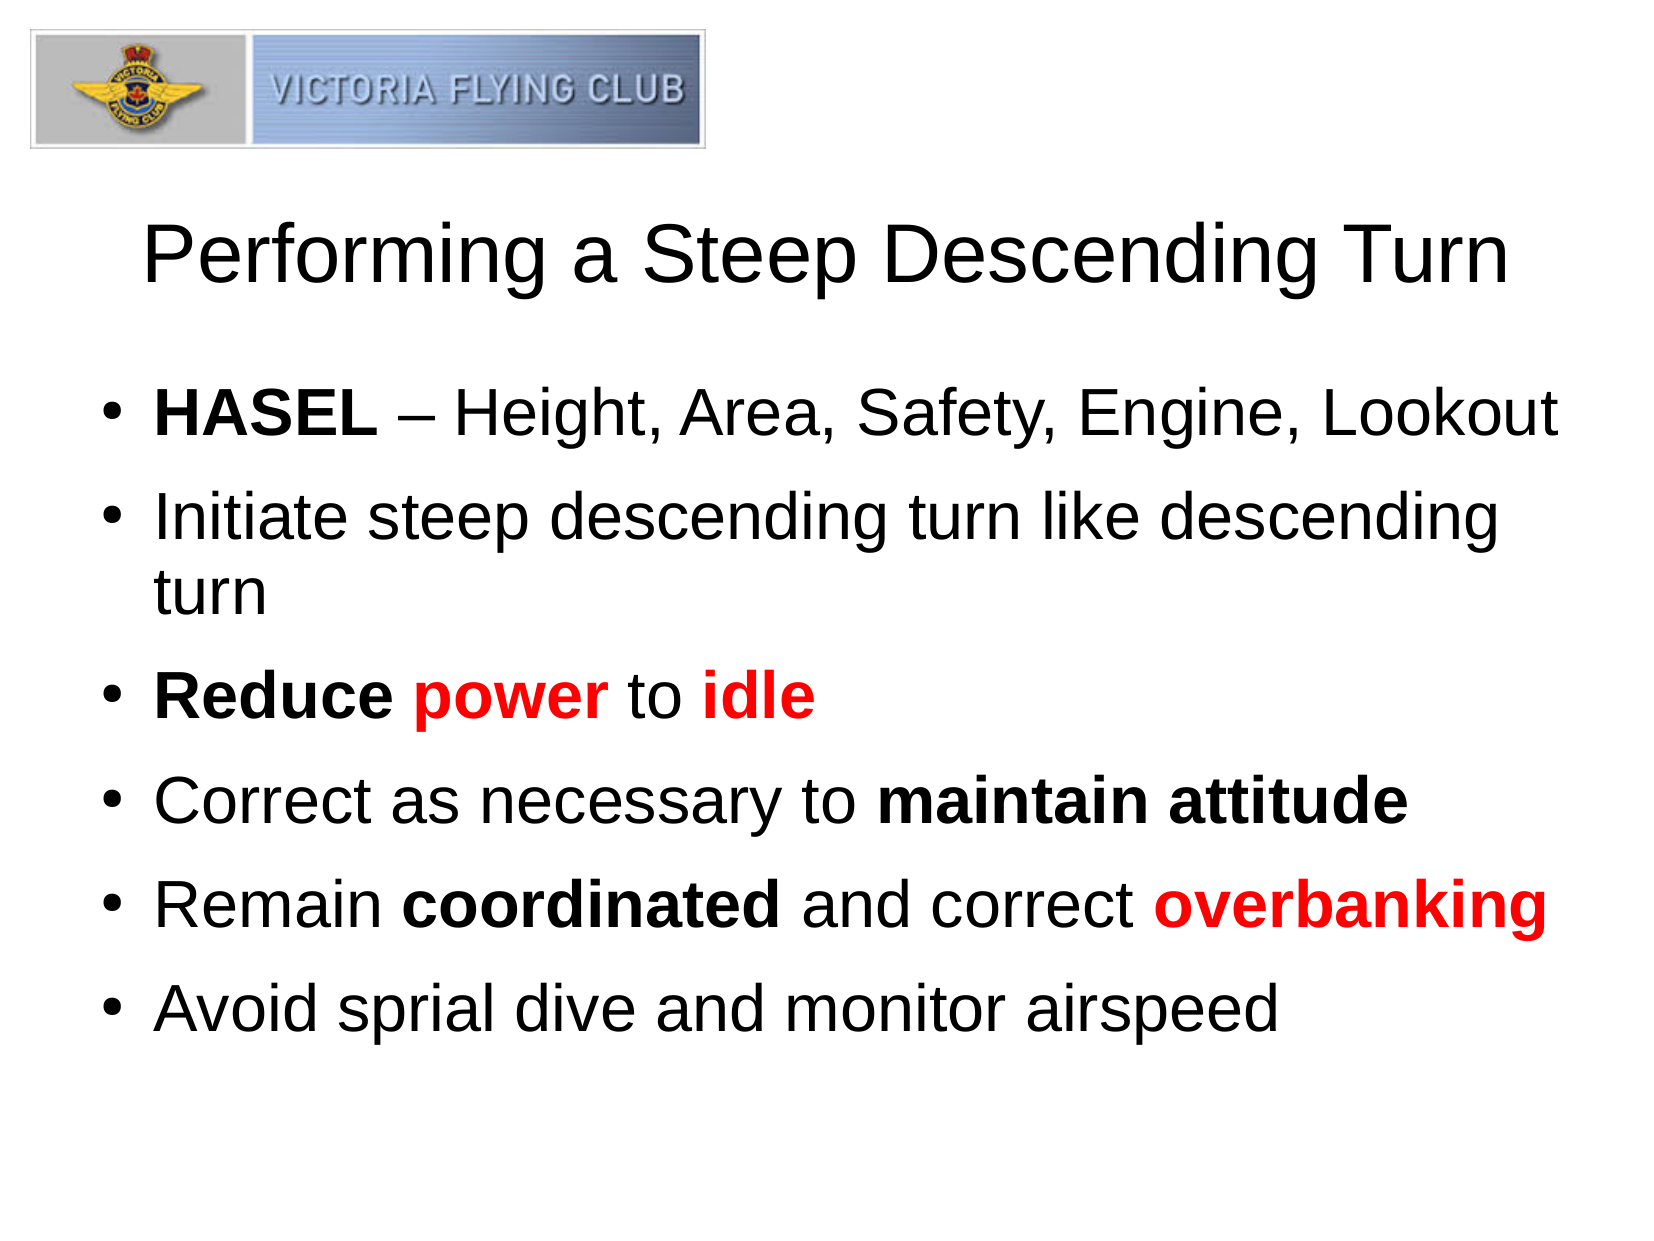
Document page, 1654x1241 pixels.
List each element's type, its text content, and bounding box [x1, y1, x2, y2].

picture [30, 29, 706, 149]
title Performing a Steep Descending Turn [82, 150, 1571, 358]
list HASEL – Height, Area, Safety, Engine, Lookout Initiate steep descending turn like descending turn Reduce power to idle Correct as necessary to maintain attitude Remain coordinated and correct overbanking Avoid sprial dive and monitor airspeed [82, 375, 1571, 1095]
